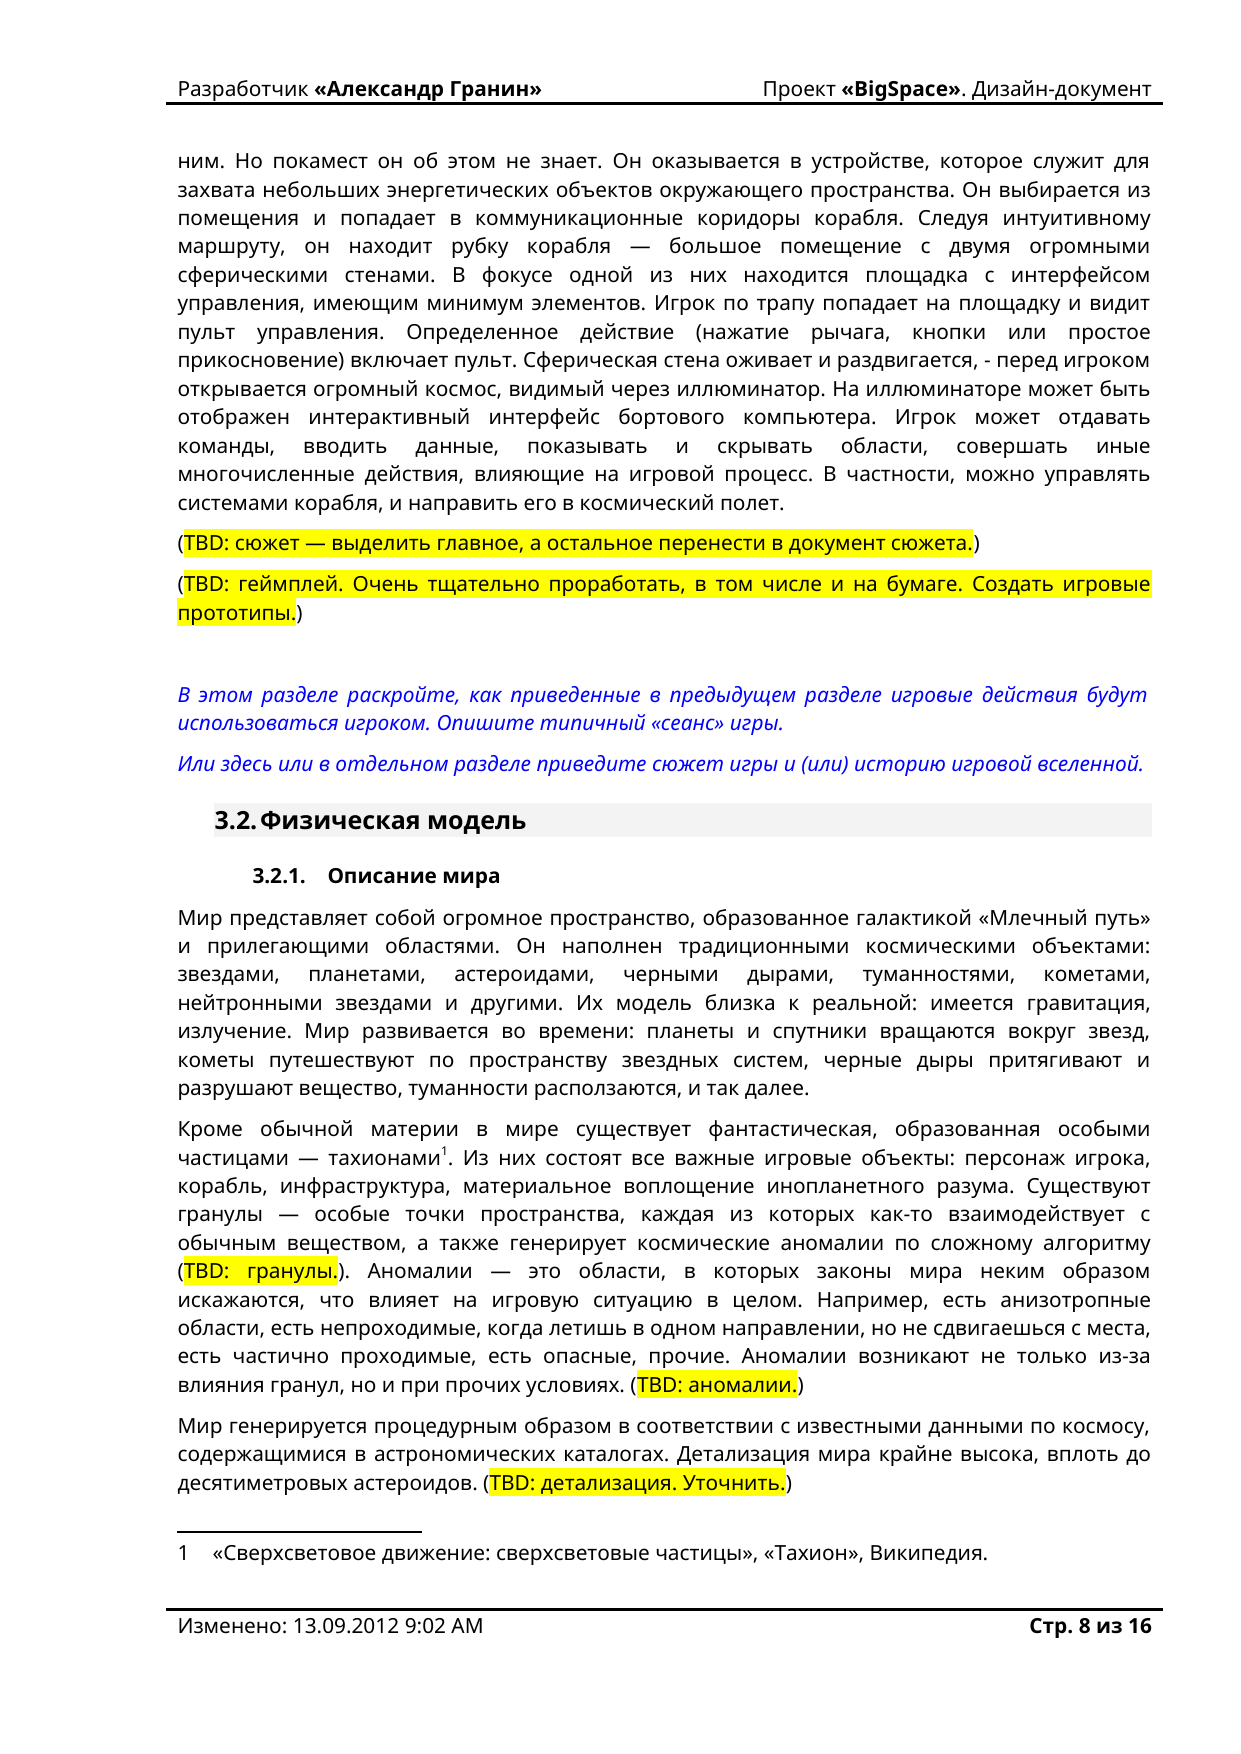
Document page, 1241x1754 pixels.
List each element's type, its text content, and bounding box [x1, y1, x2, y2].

subtitle Описание мира [252, 862, 1152, 890]
text «Сверхсветовое движение: сверхсветовые частицы», «Тахион», Википедия. [177, 1538, 1152, 1567]
text Мир генерируется процедурным образом в соответствии с известными данными по космосу, содержащимися в астрономических каталогах. Детализация мира крайне высока, вплоть до десятиметровых астероидов. (TBD: детализация. Уточнить.) [177, 1411, 1152, 1496]
text Или здесь или в отдельном разделе приведите сюжет игры и (или) историю игровой вселенной. [177, 749, 1152, 778]
text В этом разделе раскройте, как приведенные в предыдущем разделе игровые действия будут использоваться игроком. Опишите типичный «сеанс» игры. [177, 680, 1152, 737]
text (TBD: сюжет — выделить главное, а остальное перенести в документ сюжета.) [177, 528, 1152, 557]
text (TBD: геймплей. Очень тщательно проработать, в том числе и на бумаге. Создать игровые прототипы.) [177, 569, 1152, 626]
text ним. Но покамест он об этом не знает. Он оказывается в устройстве, которое служит для захвата небольших энергетических объектов окружающего пространства. Он выбирается из помещения и попадает в коммуникационные коридоры корабля. Следуя интуитивному маршруту, он находит рубку корабля — большое помещение с двумя огромными сферическими стенами. В фокусе одной из них находится площадка с интерфейсом управления, имеющим минимум элементов. Игрок по трапу попадает на площадку и видит пульт управления. Определенное действие (нажатие рычага, кнопки или простое прикосновение) включает пульт. Сферическая стена оживает и раздвигается, - перед игроком открывается огромный космос, видимый через иллюминатор. На иллюминаторе может быть отображен интерактивный интерфейс бортового компьютера. Игрок может отдавать команды, вводить данные, показывать и скрывать области, совершать иные многочисленные действия, влияющие на игровой процесс. В частности, можно управлять системами корабля, и направить его в космический полет. [177, 146, 1152, 516]
text Мир представляет собой огромное пространство, образованное галактикой «Млечный путь» и прилегающими областями. Он наполнен традиционными космическими объектами: звездами, планетами, астероидами, черными дырами, туманностями, кометами, нейтронными звездами и другими. Их модель близка к реальной: имеется гравитация, излучение. Мир развивается во времени: планеты и спутники вращаются вокруг звезд, кометы путешествуют по пространству звездных систем, черные дыры притягивают и разрушают вещество, туманности расползаются, и так далее. [177, 903, 1152, 1102]
text Кроме обычной материи в мире существует фантастическая, образованная особыми частицами — тахионами. Из них состоят все важные игровые объекты: персонаж игрока, корабль, инфраструктура, материальное воплощение инопланетного разума. Существуют гранулы — особые точки пространства, каждая из которых как-то взаимодействует с обычным веществом, а также генерирует космические аномалии по сложному алгоритму (TBD: гранулы.). Аномалии — это области, в которых законы мира неким образом искажаются, что влияет на игровую ситуацию в целом. Например, есть анизотропные области, есть непроходимые, когда летишь в одном направлении, но не сдвигаешься с места, есть частично проходимые, есть опасные, прочие. Аномалии возникают не только из-за влияния гранул, но и при прочих условиях. (TBD: аномалии.) [177, 1114, 1152, 1398]
subtitle Физическая модель [214, 803, 1152, 837]
